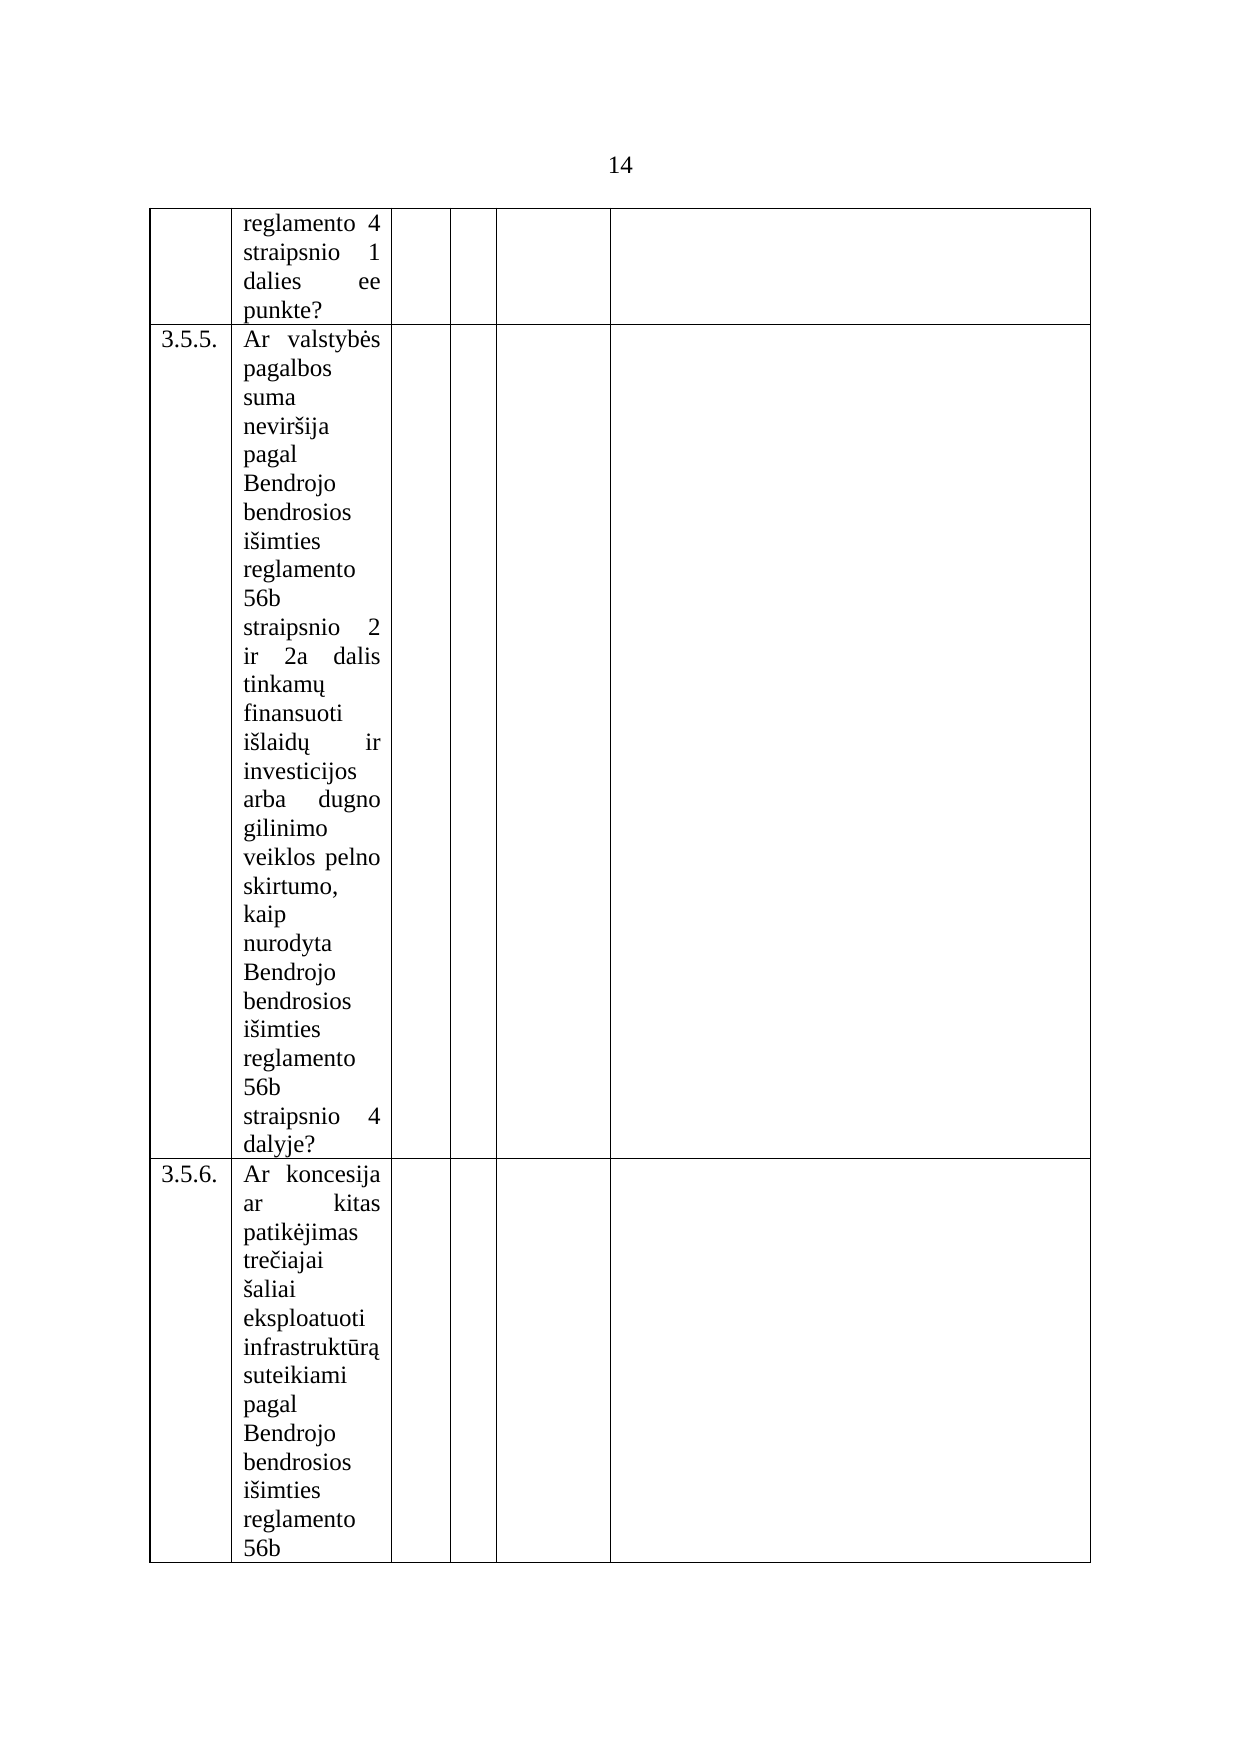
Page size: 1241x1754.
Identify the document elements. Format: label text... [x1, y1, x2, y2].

table_cell 3.5.6. [151, 1159, 231, 1562]
table_cell [392, 209, 450, 323]
table_cell [451, 325, 496, 1158]
table_cell reglamento 4 straipsnio 1 dalies ee punkte? [232, 209, 391, 323]
table_cell [497, 325, 610, 1158]
table_cell [611, 1159, 1090, 1562]
table_cell [497, 1159, 610, 1562]
table_cell [151, 209, 231, 323]
table_cell Ar valstybės pagalbos suma neviršija pagal Bendrojo bendrosios išimties reglamento 56b straipsnio 2 ir 2a dalis tinkamų finansuoti išlaidų ir investicijos arba dugno gilinimo veiklos pelno skirtumo, kaip nurodyta Bendrojo bendrosios išimties reglamento 56b straipsnio 4 dalyje? [232, 325, 391, 1158]
table_cell [392, 325, 450, 1158]
table_cell [451, 1159, 496, 1562]
table_cell [451, 209, 496, 323]
table_cell [497, 209, 610, 323]
table_cell 3.5.5. [151, 325, 231, 1158]
table_cell [611, 209, 1090, 323]
table_cell [392, 1159, 450, 1562]
table_cell Ar koncesija ar kitas patikėjimas trečiajai šaliai eksploatuoti infrastruktūrą suteikiami pagal Bendrojo bendrosios išimties reglamento 56b [232, 1159, 391, 1562]
table_cell [611, 325, 1090, 1158]
